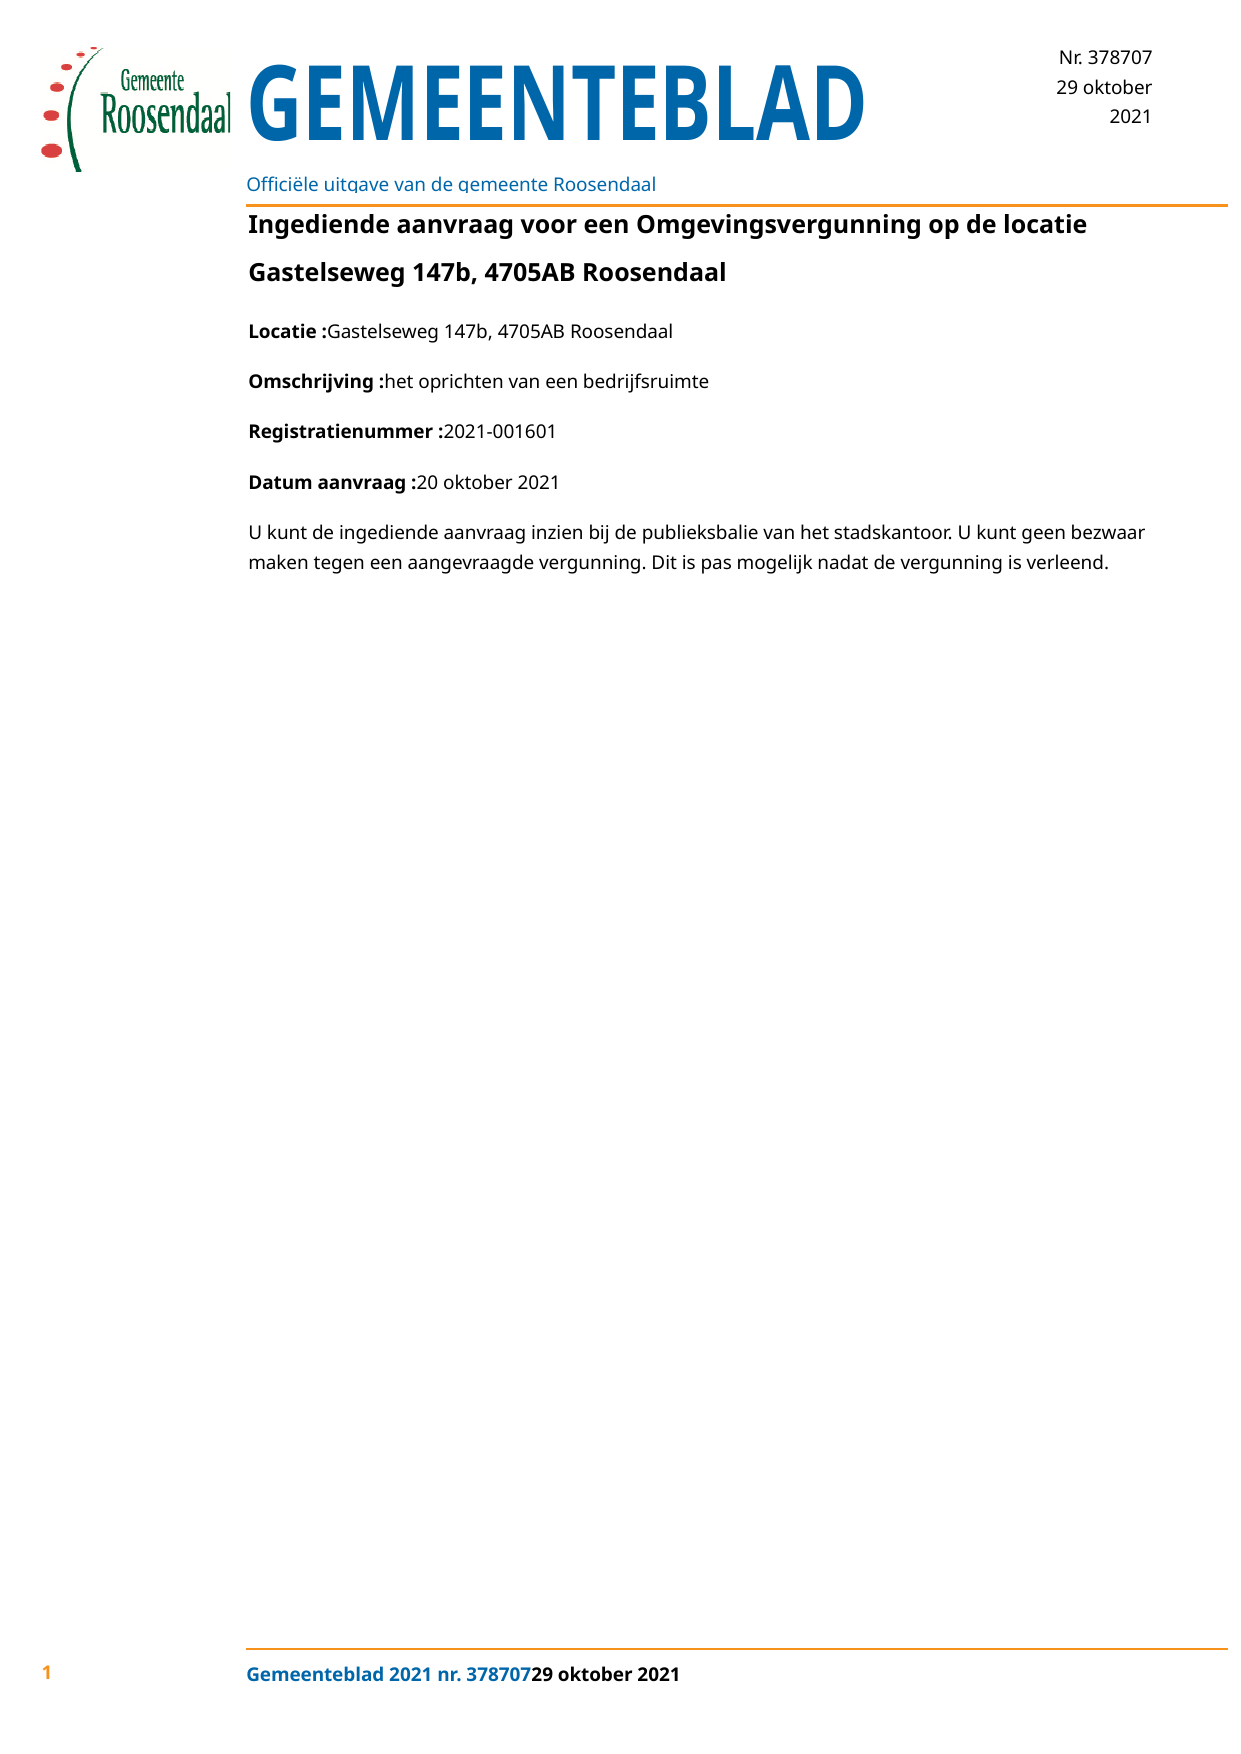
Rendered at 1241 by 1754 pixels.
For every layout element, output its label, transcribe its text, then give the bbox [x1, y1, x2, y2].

text Registratienummer :2021-001601 [248, 419, 1152, 444]
text Omschrijving :het oprichten van een bedrijfsruimte [248, 368, 1152, 394]
picture [41, 47, 231, 172]
text Locatie :Gastelseweg 147b, 4705AB Roosendaal [248, 318, 1152, 344]
text U kunt de ingediende aanvraag inzien bij de publieksbalie van het stadskantoor. U kunt geen bezwaar maken tegen een aangevraagde vergunning. Dit is pas mogelijk nadat de vergunning is verleend. [248, 519, 1152, 575]
text Ingediende aanvraag voor een Omgevingsvergunning op de locatie Gastelseweg 147b, 4705AB Roosendaal [248, 207, 1152, 288]
text Datum aanvraag :20 oktober 2021 [248, 469, 1152, 495]
